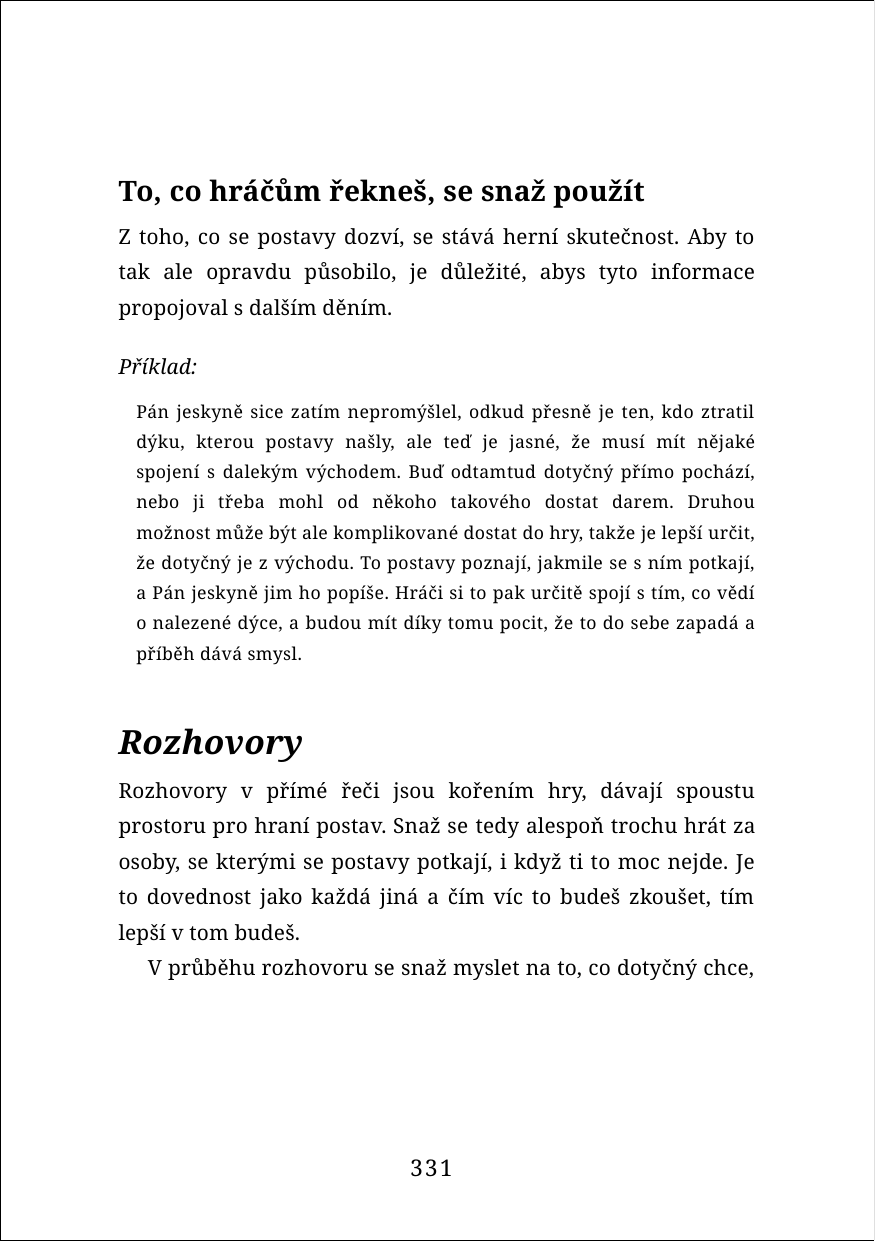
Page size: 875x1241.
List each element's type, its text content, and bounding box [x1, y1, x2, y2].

text Pán jeskyně sice zatím nepromýšlel, odkud přesně je ten, kdo ztratil dýku, kterou postavy našly, ale teď je jasné, že musí mít nějaké spojení s dalekým východem. Buď odtamtud dotyčný přímo pochází, nebo ji třeba mohl od někoho takového dostat darem. Druhou možnost může být ale komplikované dostat do hry, takže je lepší určit, že dotyčný je z východu. To postavy poznají, jakmile se s ním potkají, a Pán jeskyně jim ho popíše. Hráči si to pak určitě spojí s tím, co vědí o nalezené dýce, a budou mít díky tomu pocit, že to do sebe zapadá a příběh dává smysl. [136, 399, 756, 665]
subtitle Rozhovory [118, 718, 756, 764]
text Příklad: [118, 352, 756, 381]
subtitle To, co hráčům řekneš, se snaž použít [118, 172, 756, 210]
text Z toho, co se postavy dozví, se stává herní skutečnost. Aby to tak ale opravdu působilo, je důležité, abys tyto informace propojoval s dalším děním. [118, 222, 756, 321]
text Rozhovory v přímé řeči jsou kořením hry, dávají spoustu prostoru pro hraní postav. Snaž se tedy alespoň trochu hrát za osoby, se kterými se postavy potkají, i když ti to moc nejde. Je to dovednost jako každá jiná a čím víc to budeš zkoušet, tím lepší v tom budeš. V průběhu rozhovoru se snaž myslet na to, co dotyčný chce, [118, 776, 756, 982]
